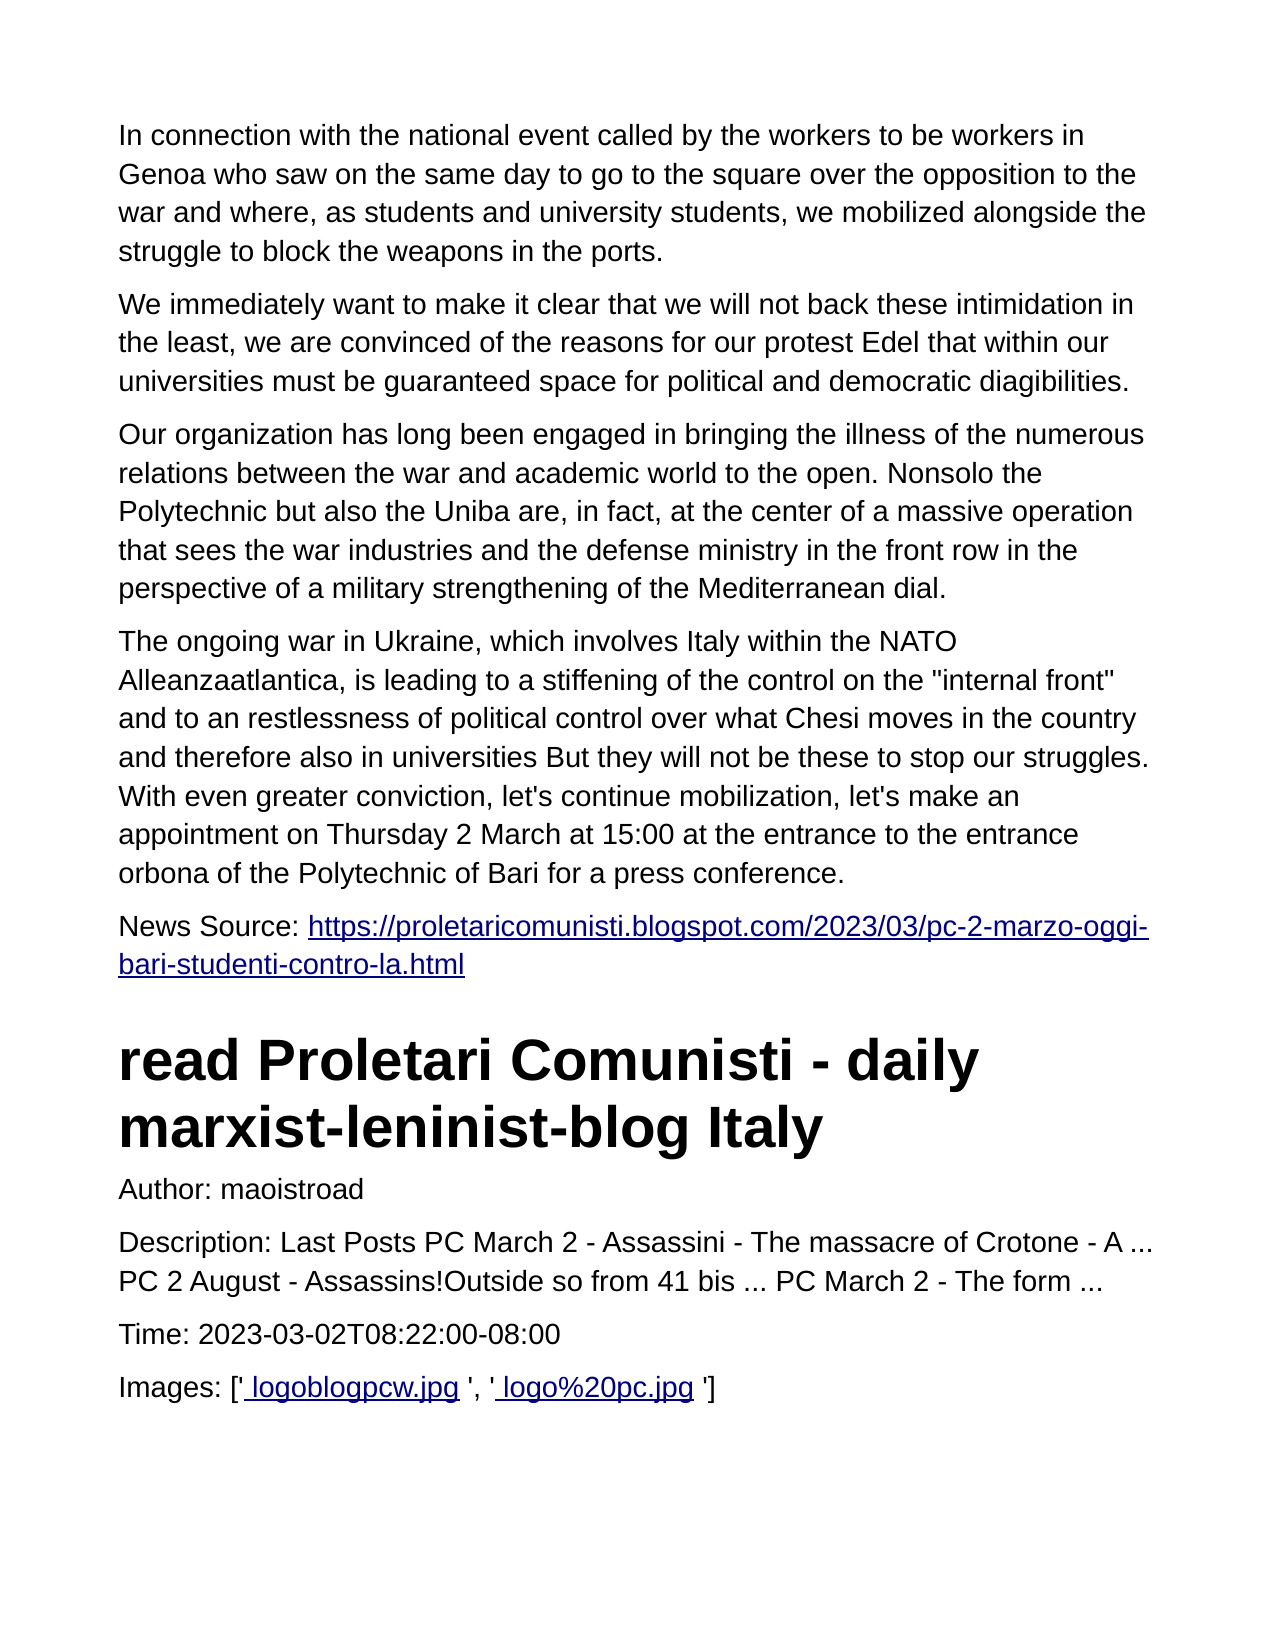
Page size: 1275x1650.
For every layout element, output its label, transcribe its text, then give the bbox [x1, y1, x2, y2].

text Images: [' logoblogpcw.jpg ', ' logo%20pc.jpg '] [118, 1370, 1157, 1403]
text Time: 2023-03-02T08:22:00-08:00 [118, 1317, 1157, 1350]
text Our organization has long been engaged in bringing the illness of the numerous relations between the war and academic world to the open. Nonsolo the Polytechnic but also the Uniba are, in fact, at the center of a massive operation that sees the war industries and the defense ministry in the front row in the perspective of a military strengthening of the Mediterranean dial. [118, 417, 1157, 605]
text In connection with the national event called by the workers to be workers in Genoa who saw on the same day to go to the square over the opposition to the war and where, as students and university students, we mobilized alongside the struggle to block the weapons in the ports. [118, 118, 1157, 267]
text Author: maoistroad [118, 1172, 1157, 1206]
text News Source: https://proletaricomunisti.blogspot.com/2023/03/pc-2-marzo-oggi-bari-studenti-contro-la.html [118, 909, 1157, 981]
text Description: Last Posts PC March 2 - Assassini - The massacre of Crotone - A ... PC 2 August - Assassins!Outside so from 41 bis ... PC March 2 - The form ... [118, 1225, 1157, 1297]
text The ongoing war in Ukraine, which involves Italy within the NATO Alleanzaatlantica, is leading to a stiffening of the control on the "internal front" and to an restlessness of political control over what Chesi moves in the country and therefore also in universities But they will not be these to stop our struggles. With even greater conviction, let's continue mobilization, let's make an appointment on Thursday 2 March at 15:00 at the entrance to the entrance orbona of the Polytechnic of Bari for a press conference. [118, 624, 1157, 889]
text We immediately want to make it clear that we will not back these intimidation in the least, we are convinced of the reasons for our protest Edel that within our universities must be guaranteed space for political and democratic diagibilities. [118, 287, 1157, 397]
subtitle read Proletari Comunisti - daily marxist-leninist-blog Italy [118, 1025, 1157, 1159]
